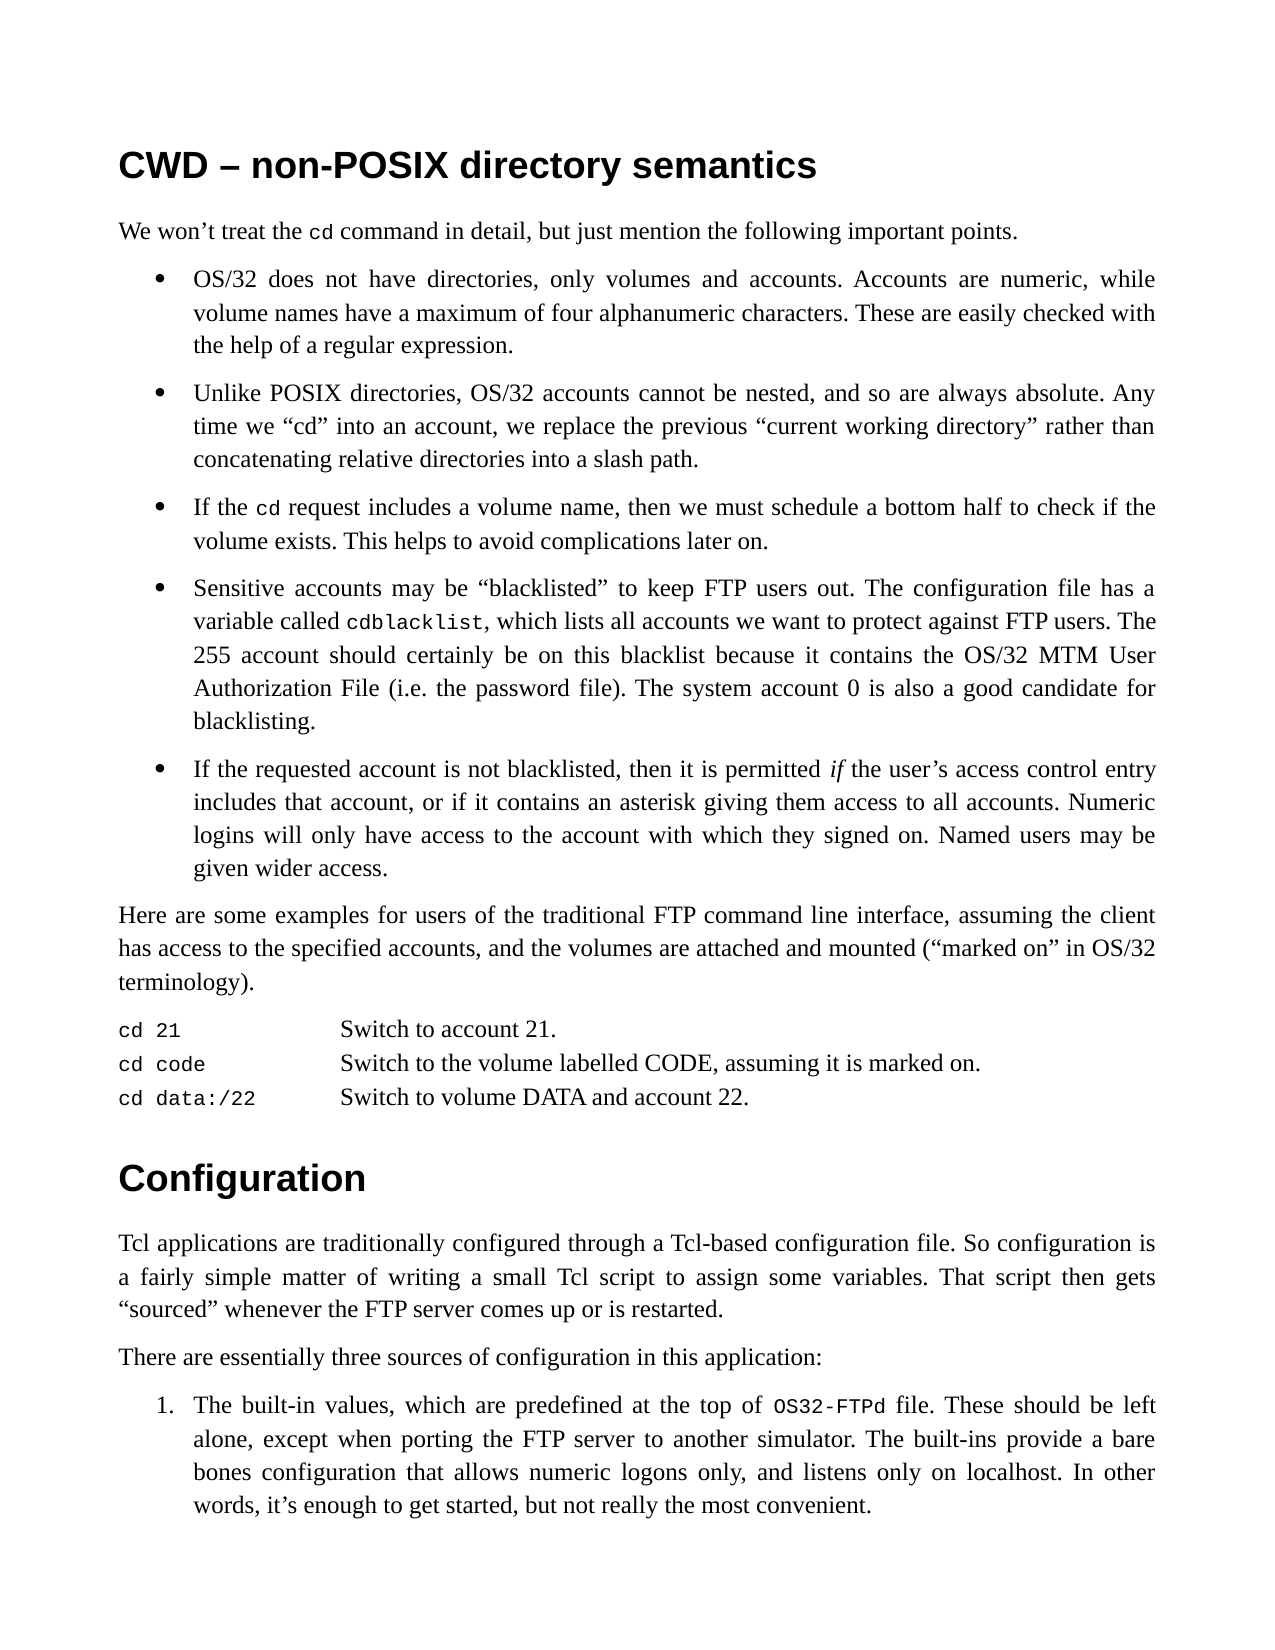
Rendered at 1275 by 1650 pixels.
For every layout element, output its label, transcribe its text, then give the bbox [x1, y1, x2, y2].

subtitle CWD – non-POSIX directory semantics [118, 143, 1157, 187]
text There are essentially three sources of configuration in this application: [118, 1342, 1157, 1371]
text Tcl applications are traditionally configured through a Tcl-based configuration file. So configuration is a fairly simple matter of writing a small Tcl script to assign some variables. That script then gets “sourced” whenever the FTP server comes up or is restarted. [118, 1228, 1157, 1323]
subtitle Configuration [118, 1155, 1157, 1199]
list The built-in values, which are predefined at the top of OS32-FTPd file. These should be left alone, except when porting the FTP server to another simulator. The built-ins provide a bare bones configuration that allows numeric logons only, and listens only on localhost. In other words, it’s enough to get started, but not really the most convenient. [156, 1390, 1157, 1518]
text cd data:/22 Switch to volume DATA and account 22. [118, 1082, 1157, 1112]
list Sensitive accounts may be “blacklisted” to keep FTP users out. The configuration file has a variable called cdblacklist, which lists all accounts we want to protect against FTP users. The 255 account should certainly be on this blacklist because it contains the OS/32 MTM User Authorization File (i.e. the password file). The system account 0 is also a good candidate for blacklisting. [156, 573, 1157, 735]
list If the cd request includes a volume name, then we must schedule a bottom half to check if the volume exists. This helps to avoid complications later on. [156, 492, 1157, 554]
text Here are some examples for users of the traditional FTP command line interface, assuming the client has access to the specified accounts, and the volumes are attached and mounted (“marked on” in OS/32 terminology). [118, 901, 1157, 995]
text cd code Switch to the volume labelled CODE, assuming it is marked on. [118, 1048, 1157, 1078]
list OS/32 does not have directories, only volumes and accounts. Accounts are numeric, while volume names have a maximum of four alphanumeric characters. These are easily checked with the help of a regular expression. [156, 264, 1157, 359]
text We won’t treat the cd command in detail, but just mention the following important points. [118, 216, 1157, 246]
list If the requested account is not blacklisted, then it is permitted if the user’s access control entry includes that account, or if it contains an asterisk giving them access to all accounts. Numeric logins will only have access to the account with which they signed on. Named users may be given wider access. [156, 754, 1157, 882]
list Unlike POSIX directories, OS/32 accounts cannot be nested, and so are always absolute. Any time we “cd” into an account, we replace the previous “current working directory” rather than concatenating relative directories into a slash path. [156, 378, 1157, 473]
text cd 21 Switch to account 21. [118, 1014, 1157, 1044]
